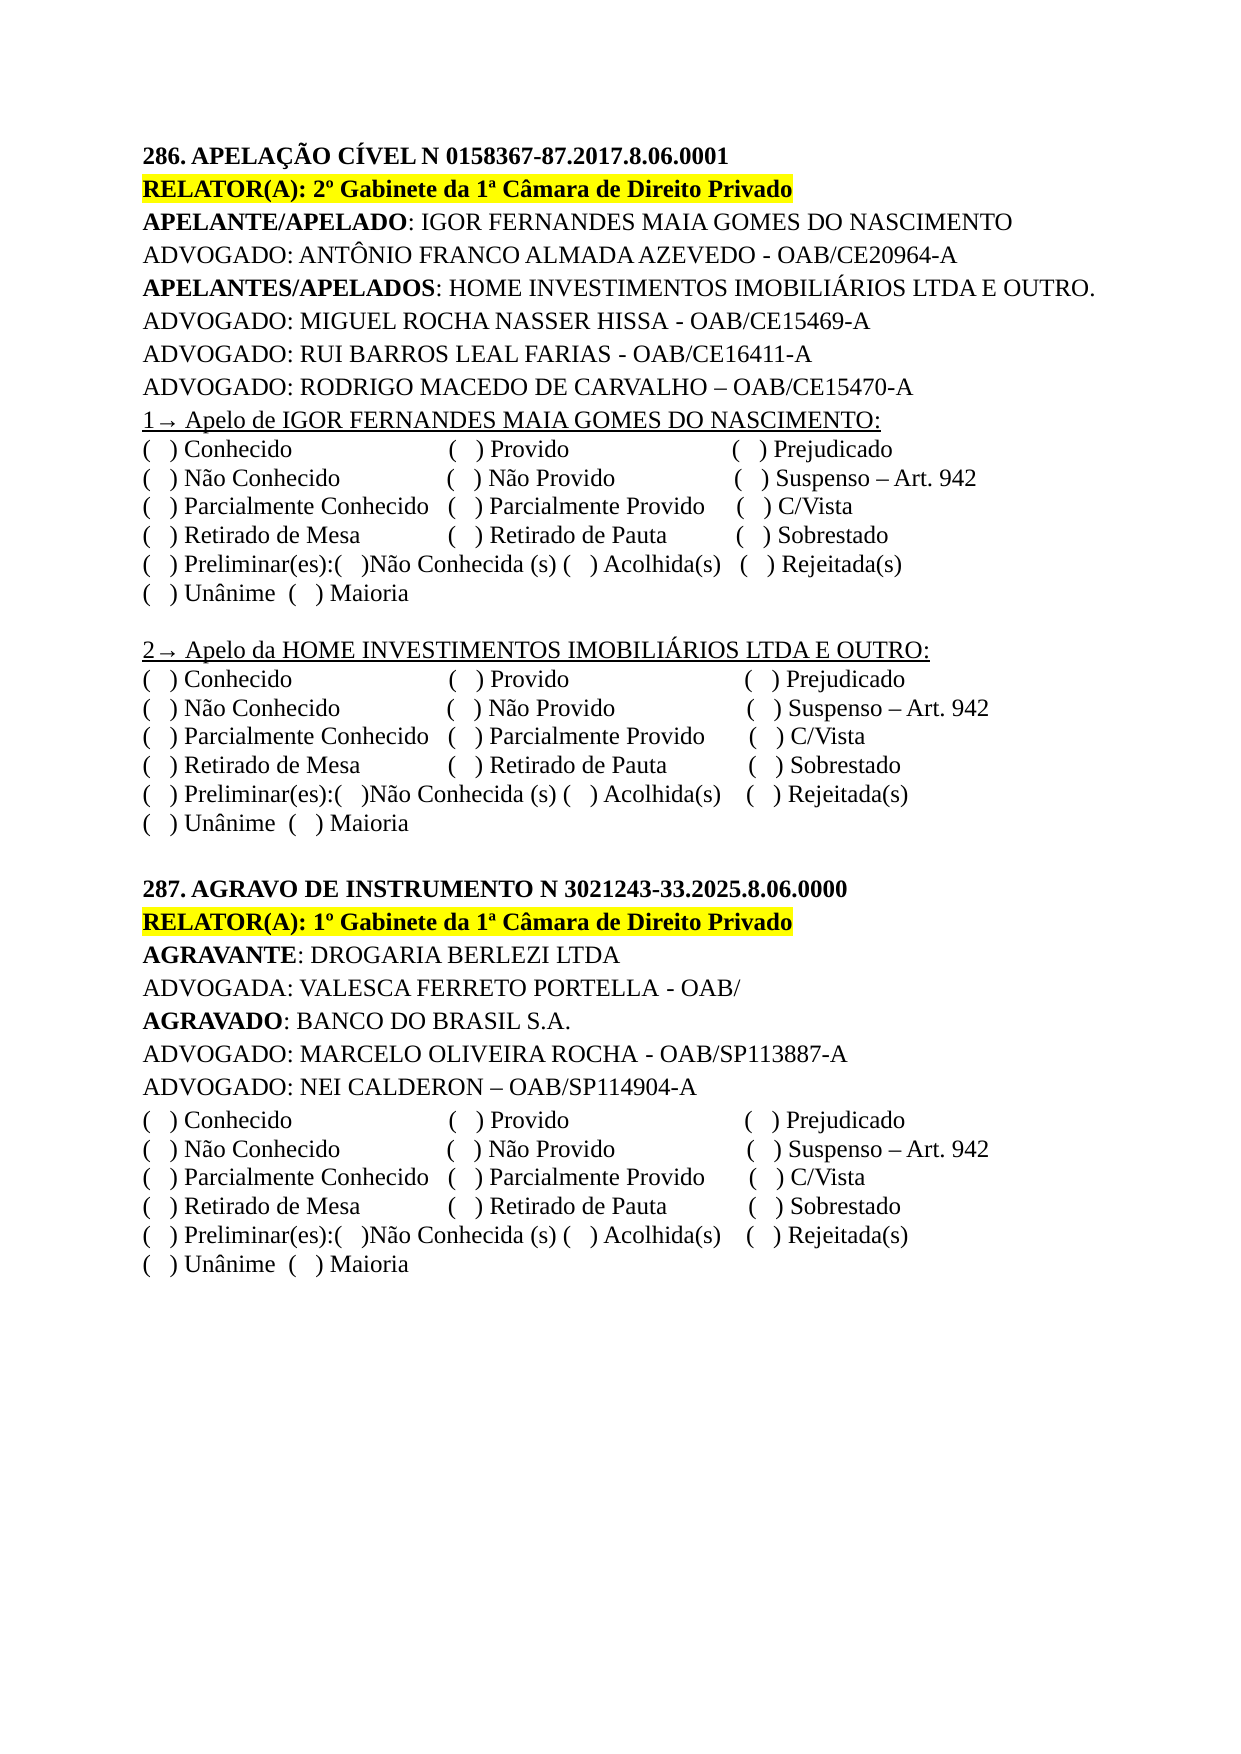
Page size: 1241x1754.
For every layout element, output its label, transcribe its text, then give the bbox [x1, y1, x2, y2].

text ( ) Conhecido ( ) Provido ( ) Prejudicado [142, 434, 1141, 463]
text ( ) Preliminar(es):( )Não Conhecida (s) ( ) Acolhida(s) ( ) Rejeitada(s) [142, 549, 1158, 578]
text ( ) Preliminar(es):( )Não Conhecida (s) ( ) Acolhida(s) ( ) Rejeitada(s) [142, 779, 1158, 808]
text ( ) Unânime ( ) Maioria [142, 578, 1158, 606]
text 1→ Apelo de IGOR FERNANDES MAIA GOMES DO NASCIMENTO: [142, 405, 1141, 434]
text ( ) Não Conhecido ( ) Não Provido ( ) Suspenso – Art. 942 [142, 463, 1158, 491]
text ( ) Retirado de Mesa ( ) Retirado de Pauta ( ) Sobrestado [142, 520, 1158, 549]
text ( ) Unânime ( ) Maioria 287. AGRAVO DE INSTRUMENTO N 3021243-33.2025.8.06.0000 RELATOR(A): 1º Gabinete da 1ª Câmara de Direito Privado AGRAVANTE: DROGARIA BERLEZI LTDA ADVOGADA: VALESCA FERRETO PORTELLA - OAB/ AGRAVADO: BANCO DO BRASIL S.A. ADVOGADO: MARCELO OLIVEIRA ROCHA - OAB/SP113887-A ADVOGADO: NEI CALDERON – OAB/SP114904-A [142, 808, 1188, 1101]
text ( ) Parcialmente Conhecido ( ) Parcialmente Provido ( ) C/Vista [142, 491, 1158, 520]
text ( ) Unânime ( ) Maioria [142, 1249, 1188, 1343]
text 2→ Apelo da HOME INVESTIMENTOS IMOBILIÁRIOS LTDA E OUTRO: [142, 635, 1141, 664]
text ( ) Conhecido ( ) Provido ( ) Prejudicado [142, 664, 1141, 693]
text ( ) Não Conhecido ( ) Não Provido ( ) Suspenso – Art. 942 [142, 1134, 1158, 1162]
text ( ) Retirado de Mesa ( ) Retirado de Pauta ( ) Sobrestado [142, 750, 1158, 779]
text ( ) Parcialmente Conhecido ( ) Parcialmente Provido ( ) C/Vista [142, 721, 1158, 750]
text ( ) Conhecido ( ) Provido ( ) Prejudicado [142, 1105, 1141, 1134]
text 286. APELAÇÃO CÍVEL N 0158367-87.2017.8.06.0001 RELATOR(A): 2º Gabinete da 1ª Câmara de Direito Privado APELANTE/APELADO: IGOR FERNANDES MAIA GOMES DO NASCIMENTO ADVOGADO: ANTÔNIO FRANCO ALMADA AZEVEDO - OAB/CE20964-A APELANTES/APELADOS: HOME INVESTIMENTOS IMOBILIÁRIOS LTDA E OUTRO. ADVOGADO: MIGUEL ROCHA NASSER HISSA - OAB/CE15469-A ADVOGADO: RUI BARROS LEAL FARIAS - OAB/CE16411-A ADVOGADO: RODRIGO MACEDO DE CARVALHO – OAB/CE15470-A [142, 75, 1188, 401]
text ( ) Preliminar(es):( )Não Conhecida (s) ( ) Acolhida(s) ( ) Rejeitada(s) [142, 1220, 1158, 1249]
text ( ) Parcialmente Conhecido ( ) Parcialmente Provido ( ) C/Vista [142, 1162, 1158, 1191]
text ( ) Retirado de Mesa ( ) Retirado de Pauta ( ) Sobrestado [142, 1191, 1158, 1220]
text ( ) Não Conhecido ( ) Não Provido ( ) Suspenso – Art. 942 [142, 693, 1158, 721]
